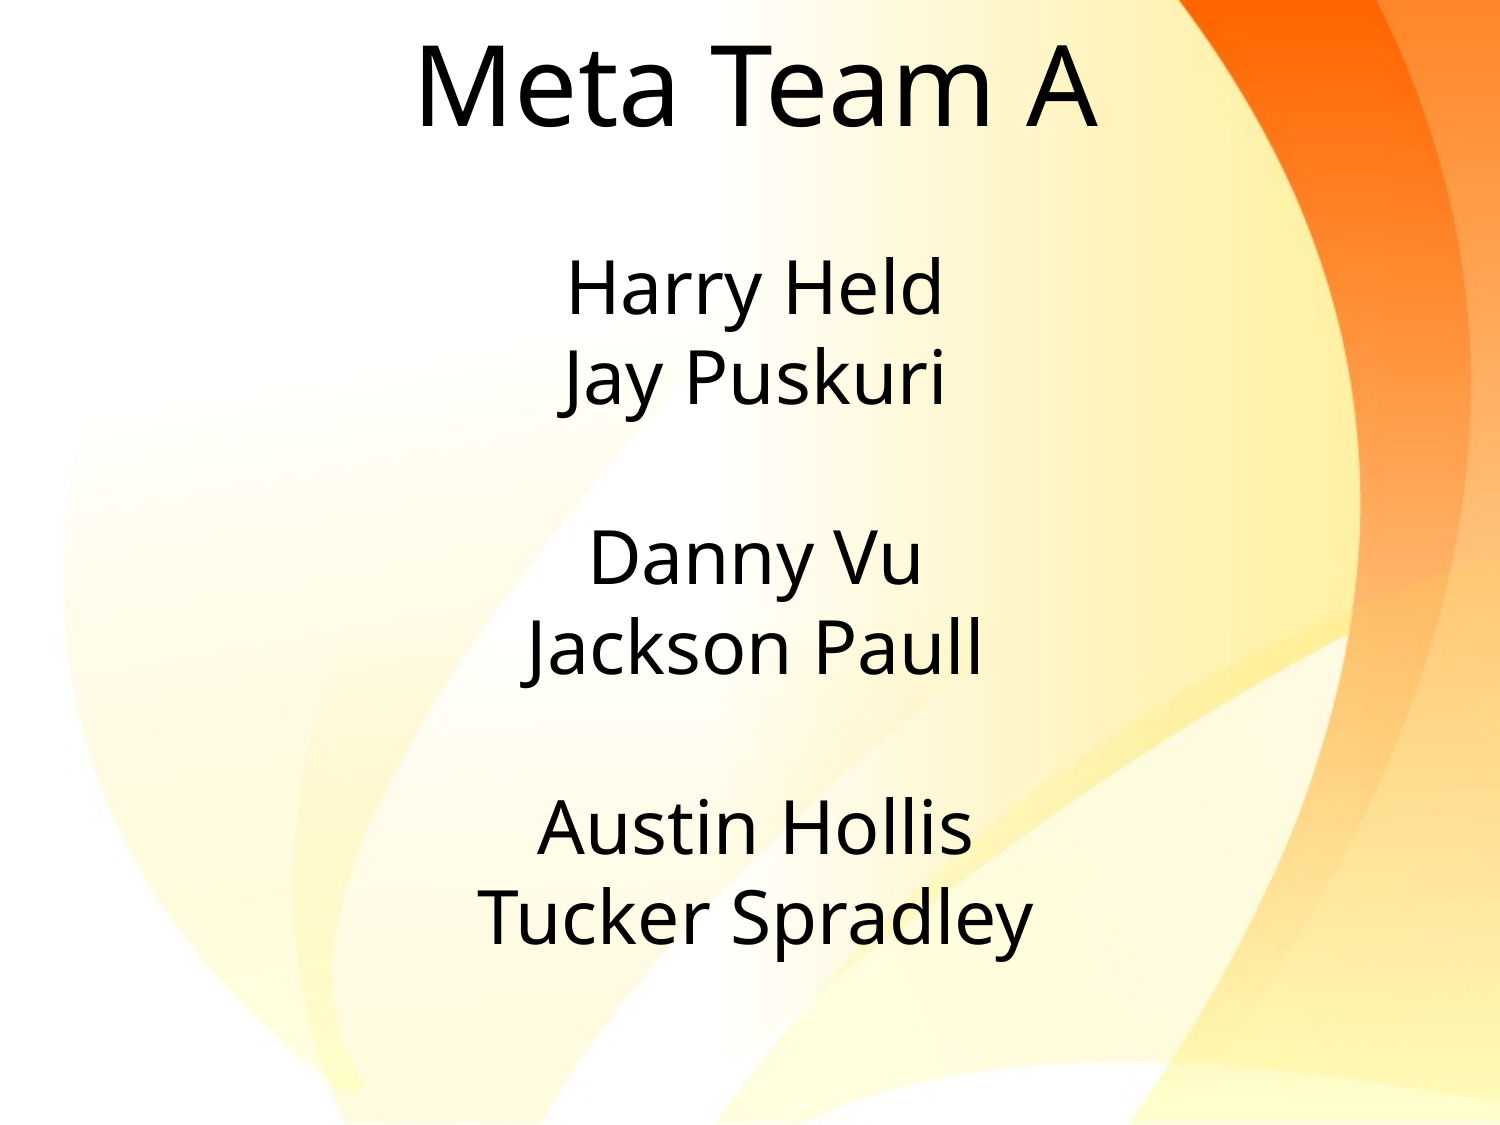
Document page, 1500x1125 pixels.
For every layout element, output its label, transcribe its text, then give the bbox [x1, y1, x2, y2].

text_box Meta Team A Harry Held Jay Puskuri Danny Vu Jackson Paull Austin Hollis Tucker Spradley [108, 187, 1403, 351]
picture [0, 0, 1500, 1125]
